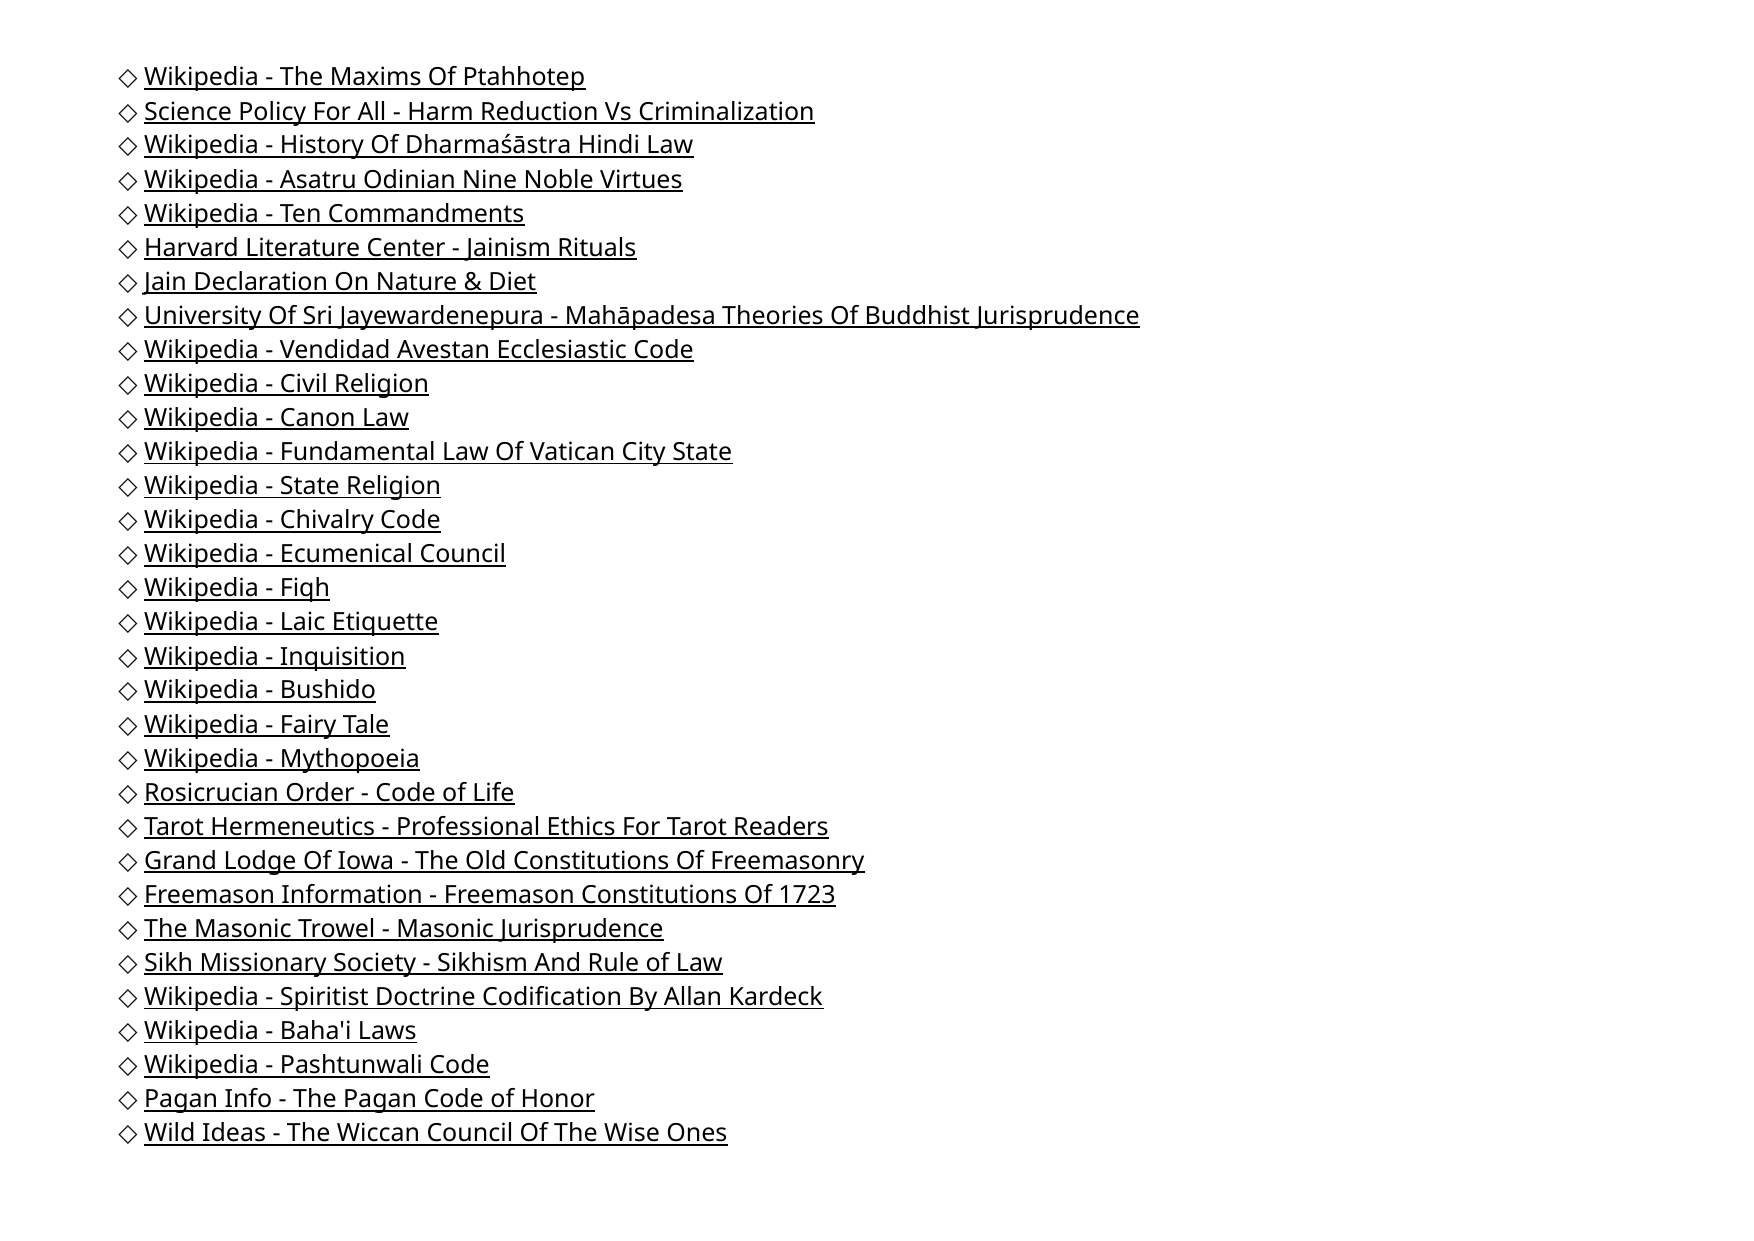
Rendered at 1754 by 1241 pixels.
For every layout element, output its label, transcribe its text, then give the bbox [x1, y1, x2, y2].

text ◇ Wikipedia - State Religion [118, 468, 1695, 502]
text ◇ Wikipedia - Canon Law [118, 400, 1695, 434]
text ◇ Wikipedia - Laic Etiquette [118, 604, 1695, 638]
text ◇ Wild Ideas - The Wiccan Council Of The Wise Ones [118, 1115, 1695, 1149]
text ◇ Sikh Missionary Society - Sikhism And Rule of Law [118, 945, 1695, 979]
text ◇ Wikipedia - Fundamental Law Of Vatican City State [118, 434, 1695, 468]
text ◇ Wikipedia - Mythopoeia [118, 740, 1695, 774]
text ◇ Wikipedia - History Of Dharmaśāstra Hindi Law [118, 127, 1695, 161]
text ◇ Wikipedia - Pashtunwali Code [118, 1047, 1695, 1081]
text ◇ Jain Declaration On Nature & Diet [118, 263, 1695, 297]
text ◇ Wikipedia - Bushido [118, 672, 1695, 706]
text ◇ Wikipedia - Chivalry Code [118, 502, 1695, 536]
text ◇ Wikipedia - Vendidad Avestan Ecclesiastic Code [118, 332, 1695, 366]
text ◇ Science Policy For All - Harm Reduction Vs Criminalization [118, 93, 1695, 127]
text ◇ Wikipedia - Fairy Tale [118, 706, 1695, 740]
text ◇ Wikipedia - Civil Religion [118, 366, 1695, 400]
text ◇ The Masonic Trowel - Masonic Jurisprudence [118, 911, 1695, 945]
text ◇ Grand Lodge Of Iowa - The Old Constitutions Of Freemasonry [118, 842, 1695, 877]
text ◇ Harvard Literature Center - Jainism Rituals [118, 229, 1695, 263]
text ◇ Pagan Info - The Pagan Code of Honor [118, 1081, 1695, 1115]
text ◇ Freemason Information - Freemason Constitutions Of 1723 [118, 877, 1695, 911]
text ◇ Rosicrucian Order - Code of Life [118, 774, 1695, 808]
text ◇ Wikipedia - Asatru Odinian Nine Noble Virtues [118, 161, 1695, 195]
text ◇ Wikipedia - Ten Commandments [118, 195, 1695, 229]
text ◇ Wikipedia - Fiqh [118, 570, 1695, 604]
text ◇ Wikipedia - Spiritist Doctrine Codification By Allan Kardeck [118, 979, 1695, 1013]
text ◇ Tarot Hermeneutics - Professional Ethics For Tarot Readers [118, 808, 1695, 842]
text ◇ Wikipedia - The Maxims Of Ptahhotep [118, 59, 1695, 93]
text ◇ Wikipedia - Baha'i Laws [118, 1013, 1695, 1047]
text ◇ Wikipedia - Inquisition [118, 638, 1695, 672]
text ◇ University Of Sri Jayewardenepura - Mahāpadesa Theories Of Buddhist Jurisprudence [118, 297, 1695, 332]
text ◇ Wikipedia - Ecumenical Council [118, 536, 1695, 570]
